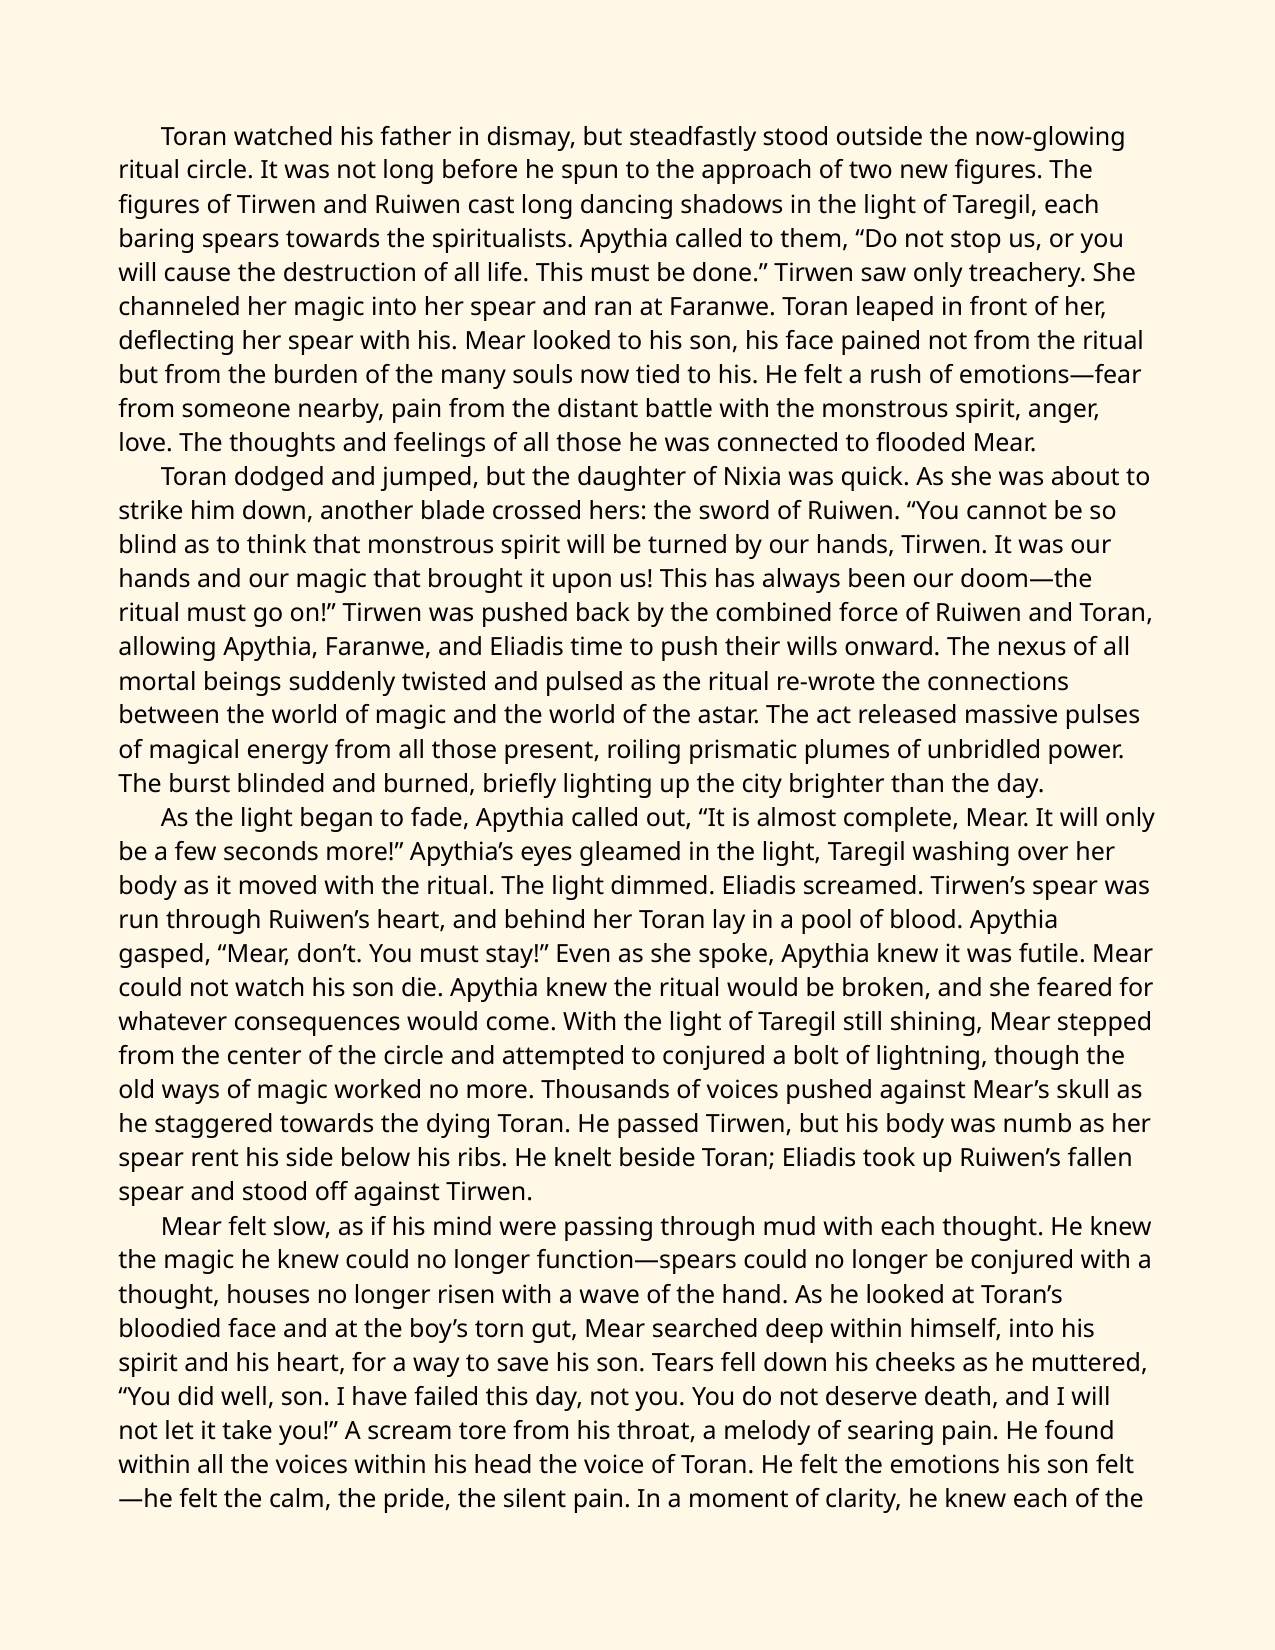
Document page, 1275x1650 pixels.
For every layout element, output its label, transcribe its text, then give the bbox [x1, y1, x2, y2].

text Toran dodged and jumped, but the daughter of Nixia was quick. As she was about to strike him down, another blade crossed hers: the sword of Ruiwen. “You cannot be so blind as to think that monstrous spirit will be turned by our hands, Tirwen. It was our hands and our magic that brought it upon us! This has always been our doom—the ritual must go on!” Tirwen was pushed back by the combined force of Ruiwen and Toran, allowing Apythia, Faranwe, and Eliadis time to push their wills onward. The nexus of all mortal beings suddenly twisted and pulsed as the ritual re-wrote the connections between the world of magic and the world of the astar. The act released massive pulses of magical energy from all those present, roiling prismatic plumes of unbridled power. The burst blinded and burned, briefly lighting up the city brighter than the day. [118, 459, 1157, 799]
text Toran watched his father in dismay, but steadfastly stood outside the now-glowing ritual circle. It was not long before he spun to the approach of two new figures. The figures of Tirwen and Ruiwen cast long dancing shadows in the light of Taregil, each baring spears towards the spiritualists. Apythia called to them, “Do not stop us, or you will cause the destruction of all life. This must be done.” Tirwen saw only treachery. She channeled her magic into her spear and ran at Faranwe. Toran leaped in front of her, deflecting her spear with his. Mear looked to his son, his face pained not from the ritual but from the burden of the many souls now tied to his. He felt a rush of emotions—fear from someone nearby, pain from the distant battle with the monstrous spirit, anger, love. The thoughts and feelings of all those he was connected to flooded Mear. [118, 118, 1157, 459]
text Mear felt slow, as if his mind were passing through mud with each thought. He knew the magic he knew could no longer function—spears could no longer be conjured with a thought, houses no longer risen with a wave of the hand. As he looked at Toran’s bloodied face and at the boy’s torn gut, Mear searched deep within himself, into his spirit and his heart, for a way to save his son. Tears fell down his cheeks as he muttered, “You did well, son. I have failed this day, not you. You do not deserve death, and I will not let it take you!” A scream tore from his throat, a melody of searing pain. He found within all the voices within his head the voice of Toran. He felt the emotions his son felt—he felt the calm, the pride, the silent pain. In a moment of clarity, he knew each of the [118, 1208, 1157, 1515]
text As the light began to fade, Apythia called out, “It is almost complete, Mear. It will only be a few seconds more!” Apythia’s eyes gleamed in the light, Taregil washing over her body as it moved with the ritual. The light dimmed. Eliadis screamed. Tirwen’s spear was run through Ruiwen’s heart, and behind her Toran lay in a pool of blood. Apythia gasped, “Mear, don’t. You must stay!” Even as she spoke, Apythia knew it was futile. Mear could not watch his son die. Apythia knew the ritual would be broken, and she feared for whatever consequences would come. With the light of Taregil still shining, Mear stepped from the center of the circle and attempted to conjured a bolt of lightning, though the old ways of magic worked no more. Thousands of voices pushed against Mear’s skull as he staggered towards the dying Toran. He passed Tirwen, but his body was numb as her spear rent his side below his ribs. He knelt beside Toran; Eliadis took up Ruiwen’s fallen spear and stood off against Tirwen. [118, 799, 1157, 1208]
